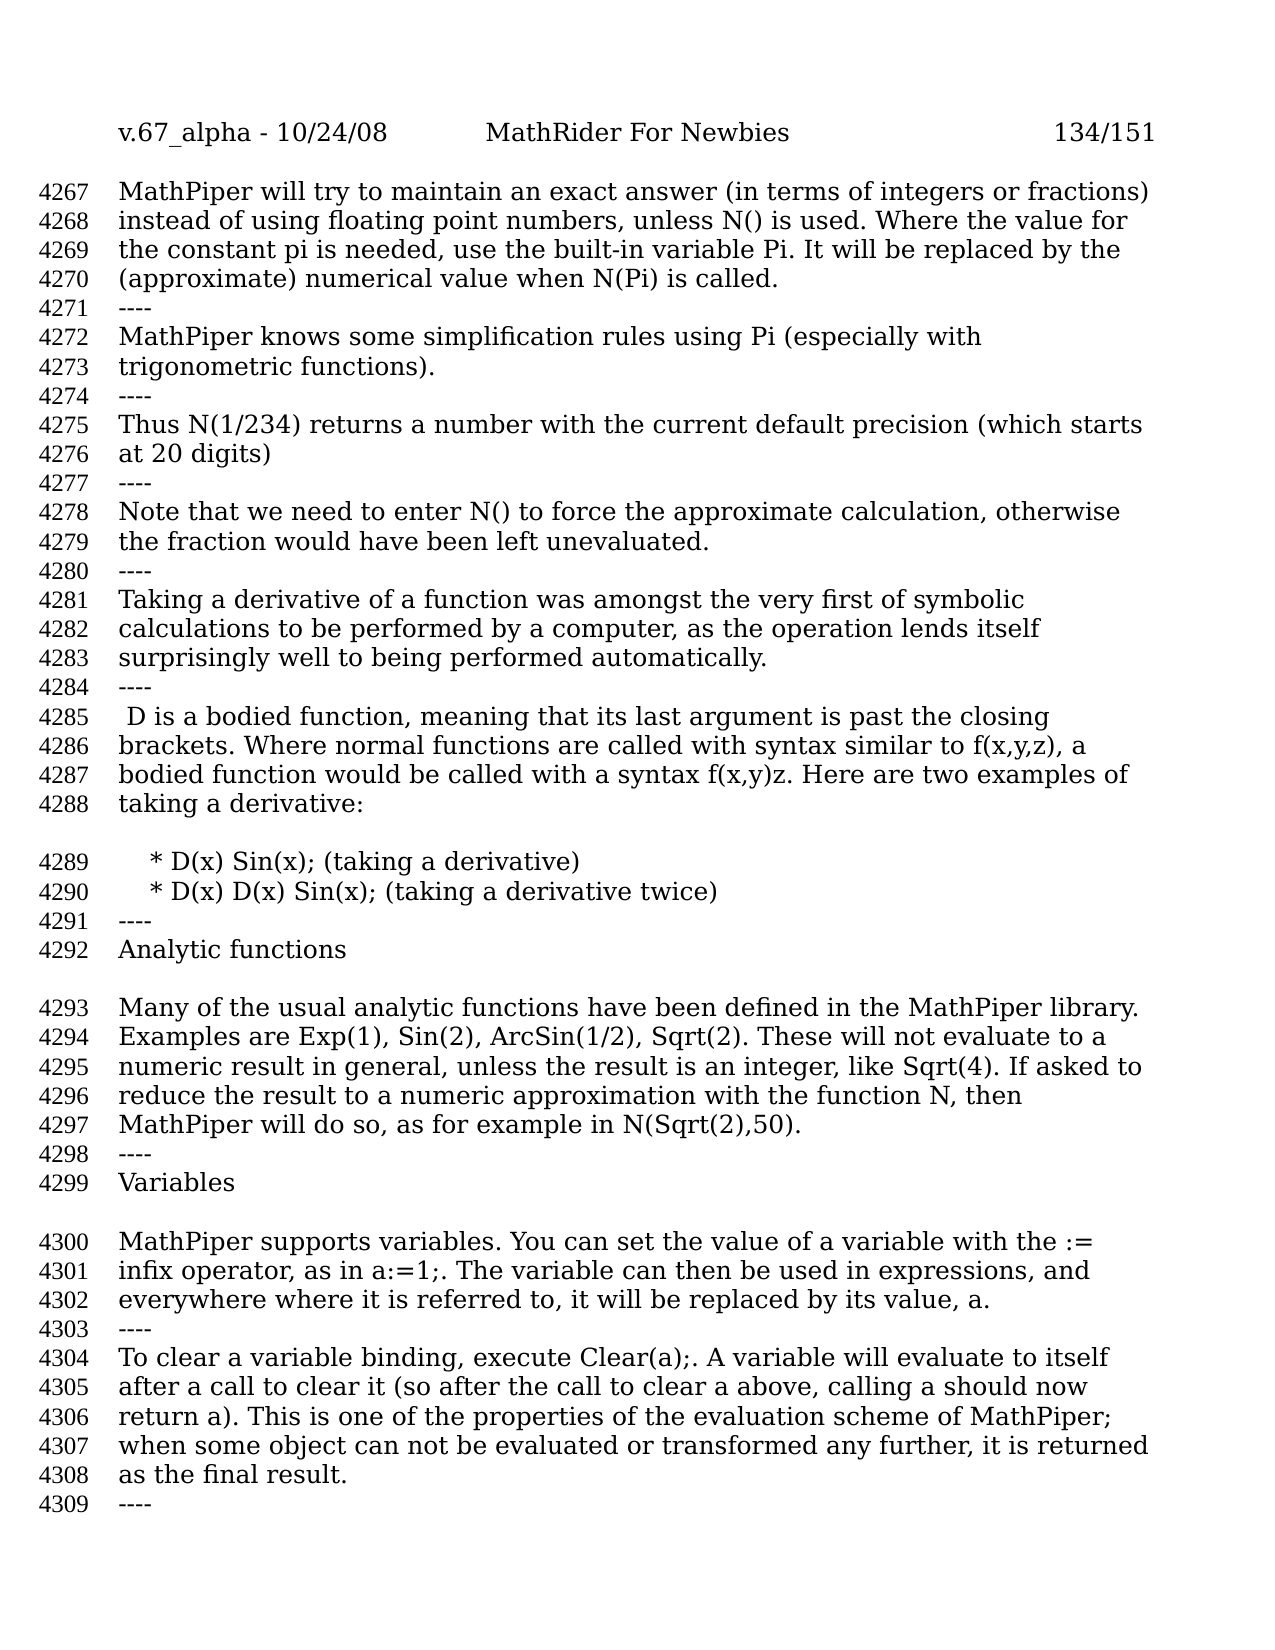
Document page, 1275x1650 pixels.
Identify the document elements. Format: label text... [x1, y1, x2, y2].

text MathPiper knows some simplification rules using Pi (especially with trigonometric functions). [118, 323, 1157, 381]
text D is a bodied function, meaning that its last argument is past the closing brackets. Where normal functions are called with syntax similar to f(x,y,z), a bodied function would be called with a syntax f(x,y)z. Here are two examples of taking a derivative: [118, 702, 1157, 818]
text ---- [118, 293, 1157, 323]
text ---- [118, 906, 1157, 935]
text ---- [118, 1489, 1157, 1518]
text ---- [118, 1314, 1157, 1343]
text Note that we need to enter N() to force the approximate calculation, otherwise the fraction would have been left unevaluated. [118, 498, 1157, 556]
text ---- [118, 381, 1157, 410]
text To clear a variable binding, execute Clear(a);. A variable will evaluate to itself after a call to clear it (so after the call to clear a above, calling a should now return a). This is one of the properties of the evaluation scheme of MathPiper; when some object can not be evaluated or transformed any further, it is returned as the final result. [118, 1343, 1157, 1489]
text Many of the usual analytic functions have been defined in the MathPiper library. Examples are Exp(1), Sin(2), ArcSin(1/2), Sqrt(2). These will not evaluate to a numeric result in general, unless the result is an integer, like Sqrt(4). If asked to reduce the result to a numeric approximation with the function N, then MathPiper will do so, as for example in N(Sqrt(2),50). [118, 993, 1157, 1139]
text * D(x) Sin(x); (taking a derivative) [118, 848, 1157, 877]
text Analytic functions [118, 935, 1157, 964]
text ---- [118, 468, 1157, 498]
text Variables [118, 1168, 1157, 1198]
text ---- [118, 673, 1157, 702]
text Taking a derivative of a function was amongst the very first of symbolic calculations to be performed by a computer, as the operation lends itself surprisingly well to being performed automatically. [118, 585, 1157, 673]
text Thus N(1/234) returns a number with the current default precision (which starts at 20 digits) [118, 410, 1157, 468]
text * D(x) D(x) Sin(x); (taking a derivative twice) [118, 877, 1157, 906]
text MathPiper supports variables. You can set the value of a variable with the := infix operator, as in a:=1;. The variable can then be used in expressions, and everywhere where it is referred to, it will be replaced by its value, a. [118, 1227, 1157, 1314]
text MathPiper will try to maintain an exact answer (in terms of integers or fractions) instead of using floating point numbers, unless N() is used. Where the value for the constant pi is needed, use the built-in variable Pi. It will be replaced by the (approximate) numerical value when N(Pi) is called. [118, 177, 1157, 293]
text ---- [118, 1139, 1157, 1168]
text ---- [118, 556, 1157, 585]
